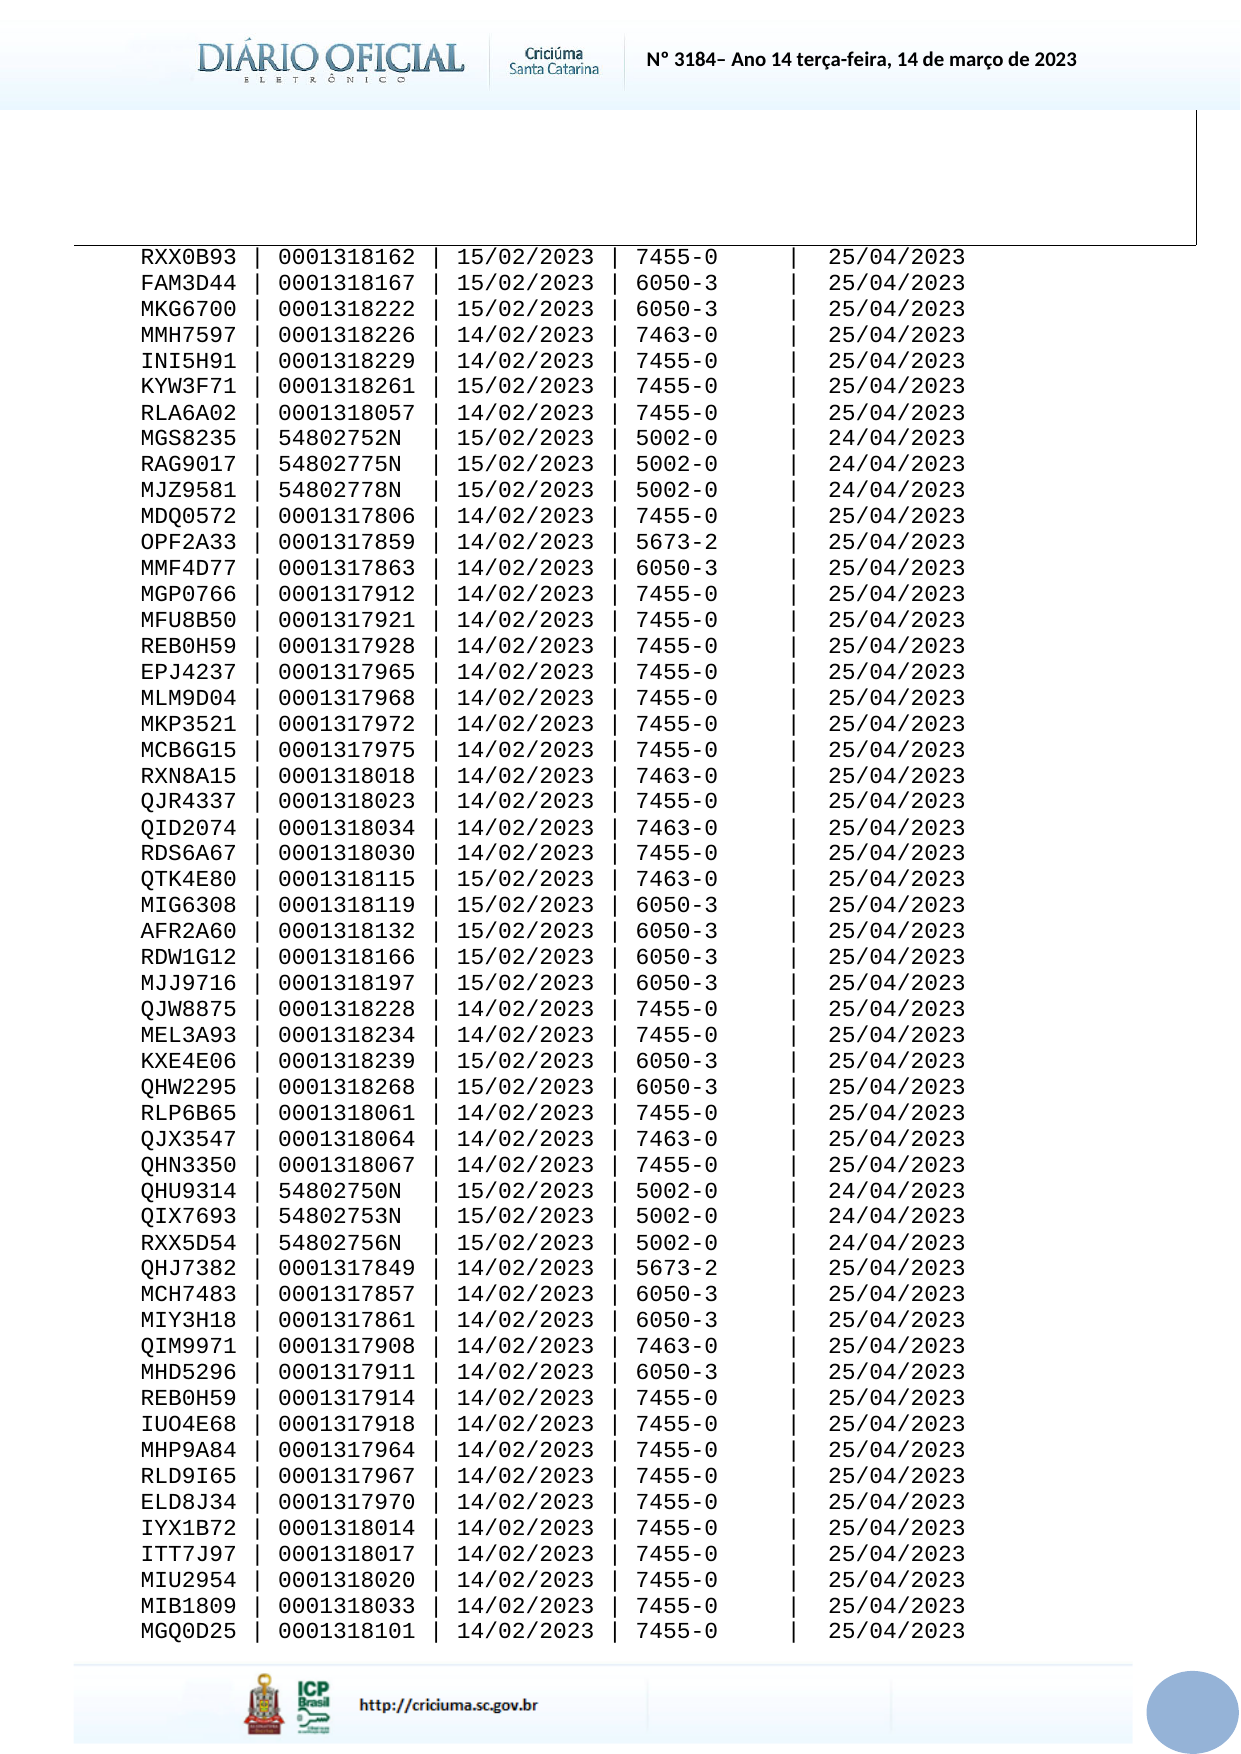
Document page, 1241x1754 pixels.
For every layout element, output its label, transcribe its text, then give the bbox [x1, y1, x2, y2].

text FAM3D44 | 0001318167 | 15/02/2023 | 6050-3 | 25/04/2023 [44, 271, 1196, 297]
text RAG9017 | 54802775N | 15/02/2023 | 5002-0 | 24/04/2023 [44, 453, 1196, 479]
text QHW2295 | 0001318268 | 15/02/2023 | 6050-3 | 25/04/2023 [44, 1075, 1196, 1101]
text MHD5296 | 0001317911 | 14/02/2023 | 6050-3 | 25/04/2023 [44, 1361, 1196, 1386]
text MDQ0572 | 0001317806 | 14/02/2023 | 7455-0 | 25/04/2023 [44, 504, 1196, 531]
text RLA6A02 | 0001318057 | 14/02/2023 | 7455-0 | 25/04/2023 [44, 401, 1196, 427]
text RDW1G12 | 0001318166 | 15/02/2023 | 6050-3 | 25/04/2023 [44, 946, 1196, 971]
text RXN8A15 | 0001318018 | 14/02/2023 | 7463-0 | 25/04/2023 [44, 764, 1196, 790]
text QID2074 | 0001318034 | 14/02/2023 | 7463-0 | 25/04/2023 [44, 816, 1196, 842]
text REB0H59 | 0001317928 | 14/02/2023 | 7455-0 | 25/04/2023 [44, 634, 1196, 660]
text QHN3350 | 0001318067 | 14/02/2023 | 7455-0 | 25/04/2023 [44, 1153, 1196, 1179]
text MJJ9716 | 0001318197 | 15/02/2023 | 6050-3 | 25/04/2023 [44, 971, 1196, 997]
text QTK4E80 | 0001318115 | 15/02/2023 | 7463-0 | 25/04/2023 [44, 868, 1196, 894]
text QHJ7382 | 0001317849 | 14/02/2023 | 5673-2 | 25/04/2023 [44, 1257, 1196, 1283]
text RDS6A67 | 0001318030 | 14/02/2023 | 7455-0 | 25/04/2023 [44, 842, 1196, 868]
text MGP0766 | 0001317912 | 14/02/2023 | 7455-0 | 25/04/2023 [44, 582, 1196, 608]
text KXE4E06 | 0001318239 | 15/02/2023 | 6050-3 | 25/04/2023 [44, 1049, 1196, 1075]
text KYW3F71 | 0001318261 | 15/02/2023 | 7455-0 | 25/04/2023 [44, 375, 1196, 401]
text IYX1B72 | 0001318014 | 14/02/2023 | 7455-0 | 25/04/2023 [44, 1516, 1196, 1542]
text MHP9A84 | 0001317964 | 14/02/2023 | 7455-0 | 25/04/2023 [44, 1438, 1196, 1464]
text MGS8235 | 54802752N | 15/02/2023 | 5002-0 | 24/04/2023 [44, 427, 1196, 453]
text MFU8B50 | 0001317921 | 14/02/2023 | 7455-0 | 25/04/2023 [44, 608, 1196, 634]
text QIM9971 | 0001317908 | 14/02/2023 | 7463-0 | 25/04/2023 [44, 1334, 1196, 1361]
text QIX7693 | 54802753N | 15/02/2023 | 5002-0 | 24/04/2023 [44, 1205, 1196, 1231]
text MJZ9581 | 54802778N | 15/02/2023 | 5002-0 | 24/04/2023 [44, 479, 1196, 504]
text MCB6G15 | 0001317975 | 14/02/2023 | 7455-0 | 25/04/2023 [44, 738, 1196, 764]
text MMH7597 | 0001318226 | 14/02/2023 | 7463-0 | 25/04/2023 [44, 323, 1196, 349]
text QJX3547 | 0001318064 | 14/02/2023 | 7463-0 | 25/04/2023 [44, 1127, 1196, 1153]
text REB0H59 | 0001317914 | 14/02/2023 | 7455-0 | 25/04/2023 [44, 1386, 1196, 1412]
text QJW8875 | 0001318228 | 14/02/2023 | 7455-0 | 25/04/2023 [44, 997, 1196, 1023]
text OPF2A33 | 0001317859 | 14/02/2023 | 5673-2 | 25/04/2023 [44, 531, 1196, 556]
text MIB1809 | 0001318033 | 14/02/2023 | 7455-0 | 25/04/2023 [44, 1594, 1196, 1620]
text RLD9I65 | 0001317967 | 14/02/2023 | 7455-0 | 25/04/2023 [44, 1464, 1196, 1490]
text MIY3H18 | 0001317861 | 14/02/2023 | 6050-3 | 25/04/2023 [44, 1309, 1196, 1334]
text RXX0B93 | 0001318162 | 15/02/2023 | 7455-0 | 25/04/2023 [44, 245, 1196, 271]
text QJR4337 | 0001318023 | 14/02/2023 | 7455-0 | 25/04/2023 [44, 790, 1196, 816]
text MLM9D04 | 0001317968 | 14/02/2023 | 7455-0 | 25/04/2023 [44, 686, 1196, 712]
text INI5H91 | 0001318229 | 14/02/2023 | 7455-0 | 25/04/2023 [44, 349, 1196, 375]
text EPJ4237 | 0001317965 | 14/02/2023 | 7455-0 | 25/04/2023 [44, 660, 1196, 686]
text AFR2A60 | 0001318132 | 15/02/2023 | 6050-3 | 25/04/2023 [44, 919, 1196, 946]
text MGQ0D25 | 0001318101 | 14/02/2023 | 7455-0 | 25/04/2023 [44, 1620, 1196, 1646]
text MEL3A93 | 0001318234 | 14/02/2023 | 7455-0 | 25/04/2023 [44, 1023, 1196, 1049]
text ELD8J34 | 0001317970 | 14/02/2023 | 7455-0 | 25/04/2023 [44, 1490, 1196, 1516]
text MCH7483 | 0001317857 | 14/02/2023 | 6050-3 | 25/04/2023 [44, 1283, 1196, 1309]
text QHU9314 | 54802750N | 15/02/2023 | 5002-0 | 24/04/2023 [44, 1179, 1196, 1205]
text ITT7J97 | 0001318017 | 14/02/2023 | 7455-0 | 25/04/2023 [44, 1542, 1196, 1568]
text MIU2954 | 0001318020 | 14/02/2023 | 7455-0 | 25/04/2023 [44, 1568, 1196, 1594]
text RXX5D54 | 54802756N | 15/02/2023 | 5002-0 | 24/04/2023 [44, 1231, 1196, 1257]
text MMF4D77 | 0001317863 | 14/02/2023 | 6050-3 | 25/04/2023 [44, 556, 1196, 582]
text MKG6700 | 0001318222 | 15/02/2023 | 6050-3 | 25/04/2023 [44, 297, 1196, 323]
text MIG6308 | 0001318119 | 15/02/2023 | 6050-3 | 25/04/2023 [44, 894, 1196, 919]
text IUO4E68 | 0001317918 | 14/02/2023 | 7455-0 | 25/04/2023 [44, 1412, 1196, 1438]
text MKP3521 | 0001317972 | 14/02/2023 | 7455-0 | 25/04/2023 [44, 712, 1196, 738]
text RLP6B65 | 0001318061 | 14/02/2023 | 7455-0 | 25/04/2023 [44, 1101, 1196, 1127]
